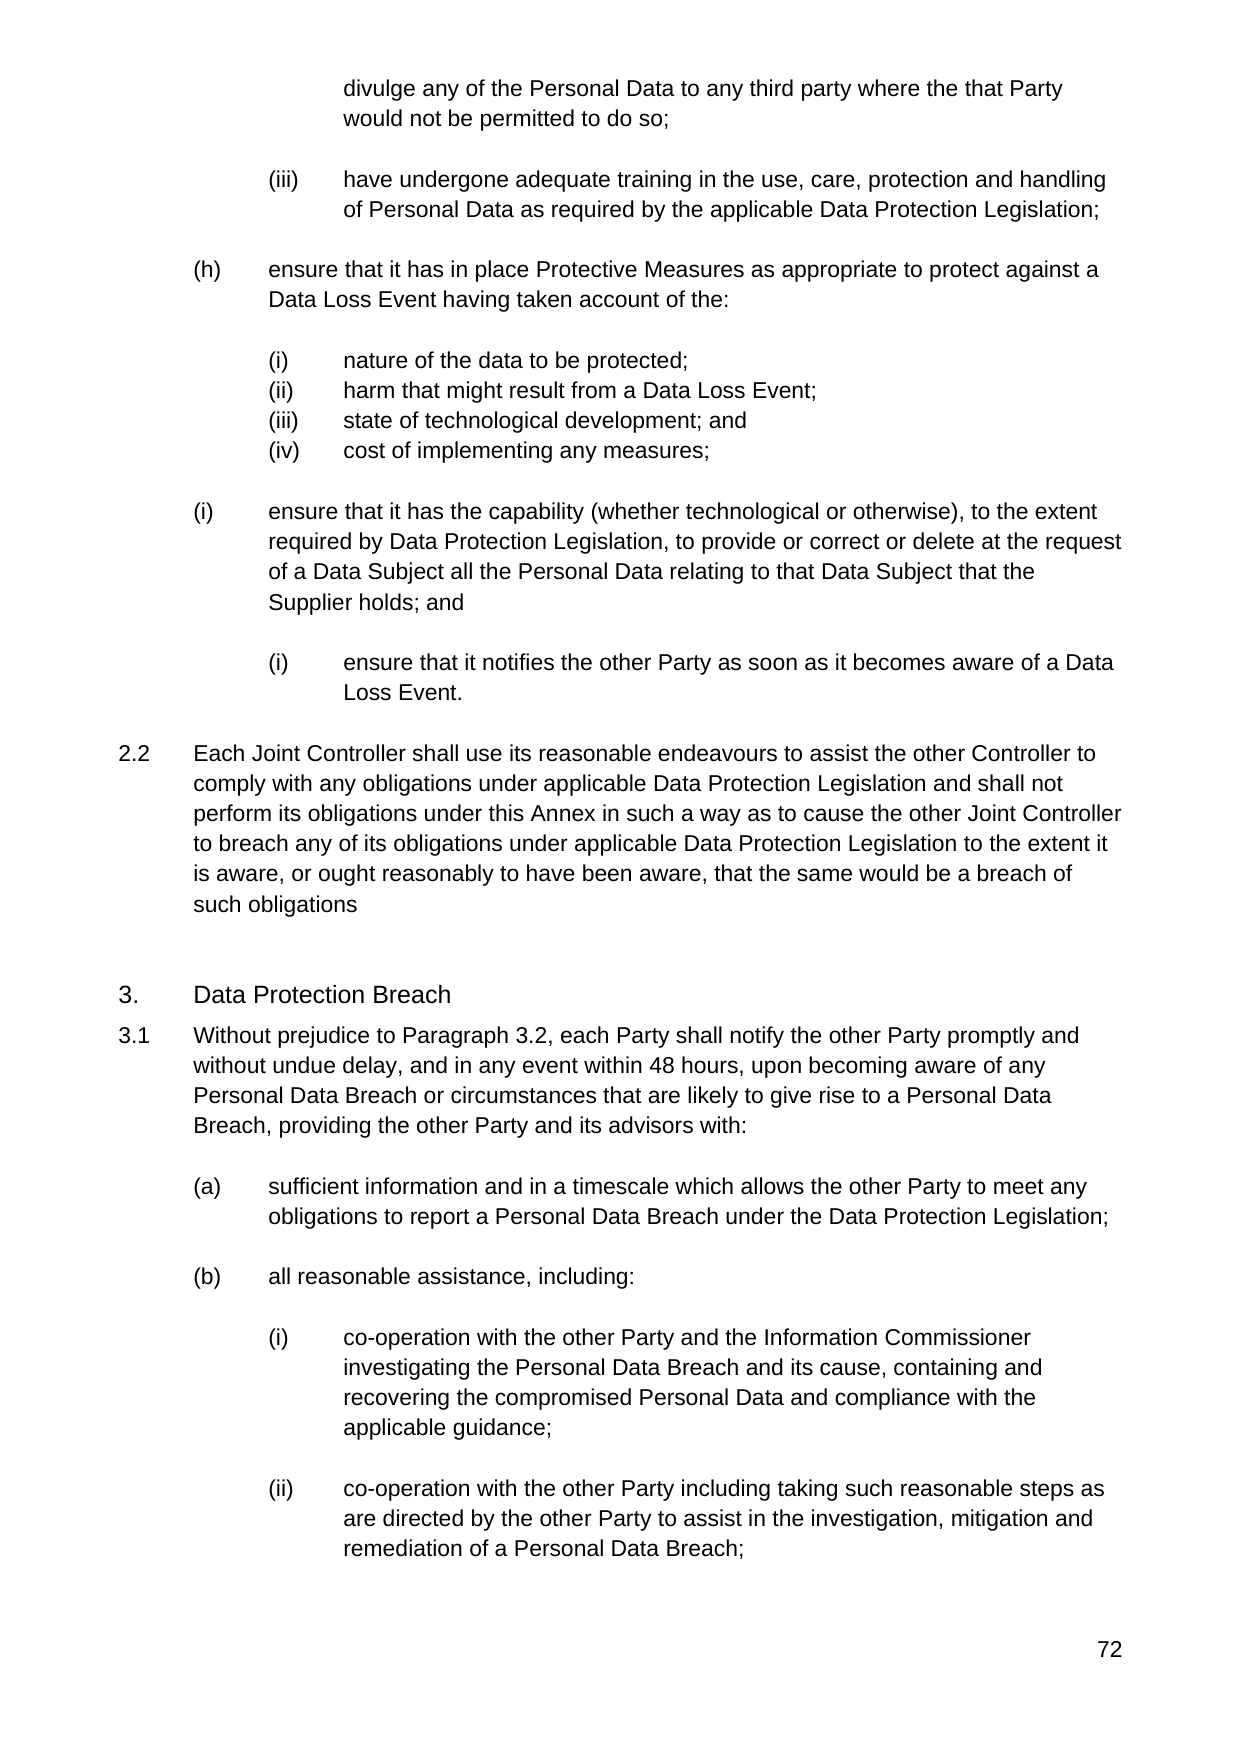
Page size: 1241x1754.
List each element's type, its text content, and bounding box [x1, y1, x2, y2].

text (i) co-operation with the other Party and the Information Commissioner investigating the Personal Data Breach and its cause, containing and recovering the compromised Personal Data and compliance with the applicable guidance; [268, 1324, 1122, 1441]
text (a) sufficient information and in a timescale which allows the other Party to meet any obligations to report a Personal Data Breach under the Data Protection Legislation; [193, 1173, 1122, 1229]
text (ii) harm that might result from a Data Loss Event; [193, 377, 1122, 403]
text (iv) cost of implementing any measures; [193, 437, 1122, 464]
text (i) ensure that it has the capability (whether technological or otherwise), to the extent required by Data Protection Legislation, to provide or correct or delete at the request of a Data Subject all the Personal Data relating to that Data Subject that the Supplier holds; and [193, 498, 1122, 615]
text (ii) co-operation with the other Party including taking such reasonable steps as are directed by the other Party to assist in the investigation, mitigation and remediation of a Personal Data Breach; [268, 1475, 1122, 1561]
text (iii) have undergone adequate training in the use, care, protection and handling of Personal Data as required by the applicable Data Protection Legislation; [268, 166, 1122, 222]
text (iii) state of technological development; and [193, 407, 1122, 434]
text (i) nature of the data to be protected; [193, 347, 1122, 373]
text 2.2 Each Joint Controller shall use its reasonable endeavours to assist the other Controller to comply with any obligations under applicable Data Protection Legislation and shall not perform its obligations under this Annex in such a way as to cause the other Joint Controller to breach any of its obligations under applicable Data Protection Legislation to the extent it is aware, or ought reasonably to have been aware, that the same would be a breach of such obligations [118, 739, 1122, 917]
text (h) ensure that it has in place Protective Measures as appropriate to protect against a Data Loss Event having taken account of the: [193, 256, 1122, 313]
text divulge any of the Personal Data to any third party where the that Party would not be permitted to do so; [268, 75, 1122, 132]
text 3.1 Without prejudice to Paragraph 3.2, each Party shall notify the other Party promptly and without undue delay, and in any event within 48 hours, upon becoming aware of any Personal Data Breach or circumstances that are likely to give rise to a Personal Data Breach, providing the other Party and its advisors with: [118, 1022, 1122, 1138]
text (b) all reasonable assistance, including: [118, 1263, 1122, 1289]
text (i) ensure that it notifies the other Party as soon as it becomes aware of a Data Loss Event. [268, 649, 1122, 706]
subtitle 3. Data Protection Breach [118, 980, 1122, 1009]
